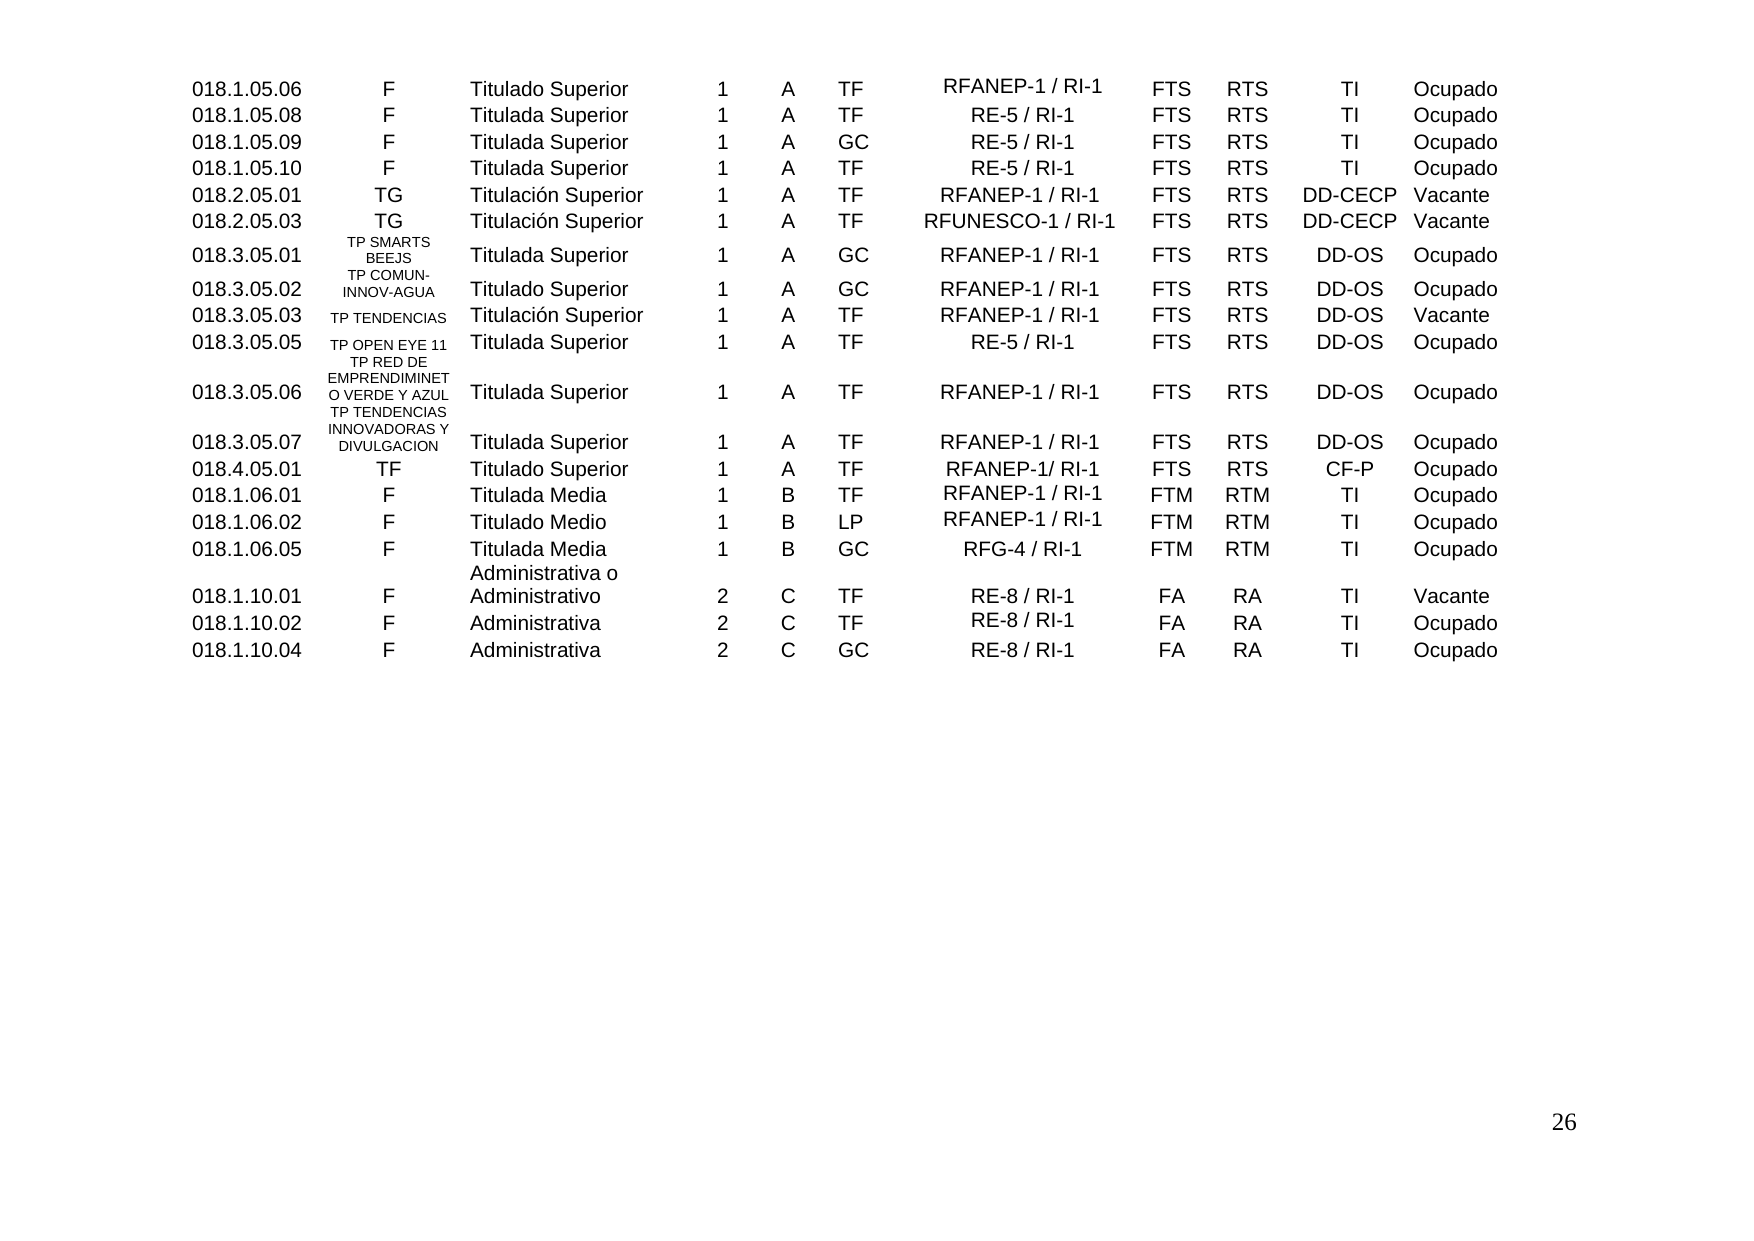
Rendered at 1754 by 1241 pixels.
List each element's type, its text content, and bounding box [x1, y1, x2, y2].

table_cell TF [831, 454, 903, 481]
table_cell TI [1294, 127, 1406, 153]
table_cell Titulada Superior [463, 233, 699, 267]
table_cell TI [1294, 608, 1406, 635]
table_cell 018.1.05.09 [185, 127, 314, 153]
table_cell RFANEP-1 / RI-1 [903, 404, 1142, 454]
table_cell FTS [1142, 404, 1201, 454]
table_cell B [746, 507, 831, 534]
table_cell TF [831, 560, 903, 608]
table_cell RTM [1201, 481, 1294, 507]
table_cell RFUNESCO-1 / RI-1 [903, 207, 1142, 233]
table_cell F [315, 534, 463, 560]
table_cell RFANEP-1 / RI-1 [903, 267, 1142, 300]
table_cell A [746, 233, 831, 267]
table_cell TG [315, 207, 463, 233]
table_cell TF [831, 300, 903, 327]
table_cell F [315, 635, 463, 661]
table_cell 018.2.05.03 [185, 207, 314, 233]
table_cell FTS [1142, 267, 1201, 300]
table_cell DD-OS [1294, 233, 1406, 267]
table_cell A [746, 180, 831, 207]
table_cell 018.1.06.01 [185, 481, 314, 507]
table_cell RE-5 / RI-1 [903, 100, 1142, 127]
table_cell 018.1.06.05 [185, 534, 314, 560]
table_cell Titulación Superior [463, 207, 699, 233]
table_cell Titulación Superior [463, 300, 699, 327]
table_cell Ocupado [1406, 354, 1743, 404]
table_cell FTS [1142, 127, 1201, 153]
table_cell TP OPEN EYE 11 [315, 327, 463, 353]
table_cell B [746, 481, 831, 507]
table_cell Ocupado [1406, 154, 1743, 180]
table_cell TF [831, 180, 903, 207]
table_cell FTM [1142, 481, 1201, 507]
table_cell Titulado Medio [463, 507, 699, 534]
table_cell Titulada Media [463, 481, 699, 507]
table_cell Titulado Superior [463, 454, 699, 481]
table_cell TI [1294, 534, 1406, 560]
table_cell RA [1201, 608, 1294, 635]
table_cell TI [1294, 74, 1406, 100]
table_cell 1 [700, 100, 746, 127]
table_cell 018.1.10.01 [185, 560, 314, 608]
table_cell Titulada Superior [463, 354, 699, 404]
table_cell DD-OS [1294, 267, 1406, 300]
table_cell A [746, 267, 831, 300]
table_cell RFG-4 / RI-1 [903, 534, 1142, 560]
table_cell TG [315, 180, 463, 207]
table_cell A [746, 127, 831, 153]
table_cell 2 [700, 560, 746, 608]
table_cell FA [1142, 608, 1201, 635]
table_cell C [746, 608, 831, 635]
table_cell B [746, 534, 831, 560]
table_cell Ocupado [1406, 267, 1743, 300]
table_cell FA [1142, 560, 1201, 608]
table_cell RFANEP-1 / RI-1 [903, 300, 1142, 327]
table_cell FTS [1142, 354, 1201, 404]
table_cell F [315, 608, 463, 635]
table_cell F [315, 154, 463, 180]
table_cell Titulada Superior [463, 327, 699, 353]
table_cell 018.3.05.07 [185, 404, 314, 454]
table_cell 1 [700, 481, 746, 507]
table_cell Administrativa o Administrativo [463, 560, 699, 608]
table_cell A [746, 154, 831, 180]
table_cell A [746, 207, 831, 233]
table_cell F [315, 560, 463, 608]
table_cell 1 [700, 207, 746, 233]
table_cell Ocupado [1406, 454, 1743, 481]
table_cell A [746, 354, 831, 404]
table_cell Ocupado [1406, 100, 1743, 127]
table_cell RE-8 / RI-1 [903, 608, 1142, 635]
table_cell LP [831, 507, 903, 534]
table_cell 018.1.05.10 [185, 154, 314, 180]
table_cell 018.3.05.06 [185, 354, 314, 404]
table_cell 018.1.10.04 [185, 635, 314, 661]
table_cell Ocupado [1406, 608, 1743, 635]
table_cell GC [831, 127, 903, 153]
table_cell FTS [1142, 154, 1201, 180]
table_cell 018.3.05.01 [185, 233, 314, 267]
table_cell 1 [700, 534, 746, 560]
table_cell 018.1.10.02 [185, 608, 314, 635]
table_cell Ocupado [1406, 481, 1743, 507]
table_cell 1 [700, 327, 746, 353]
table_cell C [746, 635, 831, 661]
table_cell RTS [1201, 267, 1294, 300]
table_cell 018.3.05.02 [185, 267, 314, 300]
table_cell Titulada Superior [463, 154, 699, 180]
table_cell FTS [1142, 74, 1201, 100]
table_cell RE-8 / RI-1 [903, 560, 1142, 608]
table_cell DD-CECP [1294, 180, 1406, 207]
table_cell RTS [1201, 454, 1294, 481]
table_cell 018.4.05.01 [185, 454, 314, 481]
table_cell RA [1201, 635, 1294, 661]
table_cell 1 [700, 300, 746, 327]
table_cell Ocupado [1406, 507, 1743, 534]
table_cell DD-OS [1294, 404, 1406, 454]
table_cell Ocupado [1406, 127, 1743, 153]
table_cell DD-CECP [1294, 207, 1406, 233]
table_cell 2 [700, 635, 746, 661]
table_cell RE-5 / RI-1 [903, 327, 1142, 353]
table_cell TF [831, 404, 903, 454]
table_cell RFANEP-1 / RI-1 [903, 180, 1142, 207]
table_cell RTS [1201, 300, 1294, 327]
table_cell TP SMARTS BEEJS [315, 233, 463, 267]
table_cell DD-OS [1294, 327, 1406, 353]
table_cell Titulada Superior [463, 404, 699, 454]
table_cell RA [1201, 560, 1294, 608]
table_cell Titulada Superior [463, 100, 699, 127]
table_cell Ocupado [1406, 74, 1743, 100]
table_cell FTS [1142, 233, 1201, 267]
table_cell GC [831, 635, 903, 661]
table_cell Vacante [1406, 560, 1743, 608]
table_cell 1 [700, 74, 746, 100]
table_cell F [315, 100, 463, 127]
table_cell 018.1.06.02 [185, 507, 314, 534]
table_cell A [746, 404, 831, 454]
table_cell F [315, 481, 463, 507]
table_cell TF [831, 74, 903, 100]
table_cell Vacante [1406, 300, 1743, 327]
table_cell DD-OS [1294, 354, 1406, 404]
table_cell FTS [1142, 100, 1201, 127]
table_cell TF [831, 327, 903, 353]
table_cell TP RED DE EMPRENDIMINETO VERDE Y AZUL [315, 354, 463, 404]
table_cell DD-OS [1294, 300, 1406, 327]
table_cell RTS [1201, 154, 1294, 180]
table_cell 018.1.05.08 [185, 100, 314, 127]
table_cell FTM [1142, 507, 1201, 534]
table_cell TP COMUN-INNOV-AGUA [315, 267, 463, 300]
table_cell RE-5 / RI-1 [903, 127, 1142, 153]
table_cell CF-P [1294, 454, 1406, 481]
table_cell A [746, 454, 831, 481]
table_cell Titulada Media [463, 534, 699, 560]
table_cell TI [1294, 560, 1406, 608]
table_cell TI [1294, 635, 1406, 661]
table_cell RTS [1201, 354, 1294, 404]
table_cell GC [831, 233, 903, 267]
table_cell FTS [1142, 327, 1201, 353]
table_cell TF [831, 481, 903, 507]
table_cell Ocupado [1406, 635, 1743, 661]
table_cell Vacante [1406, 207, 1743, 233]
table_cell 018.2.05.01 [185, 180, 314, 207]
table_cell FTS [1142, 454, 1201, 481]
table_cell RTS [1201, 327, 1294, 353]
table_cell TF [315, 454, 463, 481]
table_cell RFANEP-1 / RI-1 [903, 481, 1142, 507]
table_cell FA [1142, 635, 1201, 661]
table_cell TF [831, 207, 903, 233]
table_cell Vacante [1406, 180, 1743, 207]
table_cell TI [1294, 154, 1406, 180]
table_cell RFANEP-1 / RI-1 [903, 233, 1142, 267]
table_cell A [746, 100, 831, 127]
table_cell 018.3.05.03 [185, 300, 314, 327]
table_cell RFANEP-1/ RI-1 [903, 454, 1142, 481]
table_cell 1 [700, 507, 746, 534]
table_cell RTS [1201, 404, 1294, 454]
table_cell C [746, 560, 831, 608]
table_cell F [315, 507, 463, 534]
table_cell FTM [1142, 534, 1201, 560]
table_cell 1 [700, 180, 746, 207]
table_cell 1 [700, 233, 746, 267]
table_cell RTM [1201, 534, 1294, 560]
table_cell Ocupado [1406, 327, 1743, 353]
table_cell TF [831, 154, 903, 180]
table_cell RFANEP-1 / RI-1 [903, 507, 1142, 534]
table_cell TF [831, 608, 903, 635]
table_cell TP TENDENCIAS INNOVADORAS Y DIVULGACION [315, 404, 463, 454]
table_cell A [746, 300, 831, 327]
table_cell 1 [700, 267, 746, 300]
table_cell 1 [700, 454, 746, 481]
table_cell 1 [700, 404, 746, 454]
table_cell 018.1.05.06 [185, 74, 314, 100]
table_cell RTS [1201, 180, 1294, 207]
table_cell Ocupado [1406, 534, 1743, 560]
table_cell RTS [1201, 207, 1294, 233]
table_cell RE-5 / RI-1 [903, 154, 1142, 180]
table_cell 018.3.05.05 [185, 327, 314, 353]
table_cell RTS [1201, 127, 1294, 153]
table_cell RTS [1201, 233, 1294, 267]
table_cell 1 [700, 154, 746, 180]
table_cell FTS [1142, 180, 1201, 207]
table_cell RFANEP-1 / RI-1 [903, 354, 1142, 404]
table_cell RTM [1201, 507, 1294, 534]
table_cell A [746, 74, 831, 100]
table_cell 1 [700, 127, 746, 153]
table_cell TF [831, 354, 903, 404]
table_cell Titulado Superior [463, 74, 699, 100]
table_cell RE-8 / RI-1 [903, 635, 1142, 661]
table_cell Ocupado [1406, 404, 1743, 454]
table_cell TF [831, 100, 903, 127]
table_cell TP TENDENCIAS [315, 300, 463, 327]
table_cell Administrativa [463, 635, 699, 661]
table_cell RTS [1201, 100, 1294, 127]
table_cell Ocupado [1406, 233, 1743, 267]
table_cell FTS [1142, 300, 1201, 327]
table_cell RFANEP-1 / RI-1 [903, 74, 1142, 100]
table_cell TI [1294, 507, 1406, 534]
table_cell TI [1294, 481, 1406, 507]
table_cell 1 [700, 354, 746, 404]
table_cell 2 [700, 608, 746, 635]
table_cell Administrativa [463, 608, 699, 635]
table_cell GC [831, 534, 903, 560]
table_cell Titulación Superior [463, 180, 699, 207]
table_cell Titulado Superior [463, 267, 699, 300]
table_cell A [746, 327, 831, 353]
table_cell F [315, 74, 463, 100]
table_cell F [315, 127, 463, 153]
table_cell Titulada Superior [463, 127, 699, 153]
table_cell RTS [1201, 74, 1294, 100]
table_cell GC [831, 267, 903, 300]
table_cell FTS [1142, 207, 1201, 233]
table_cell TI [1294, 100, 1406, 127]
